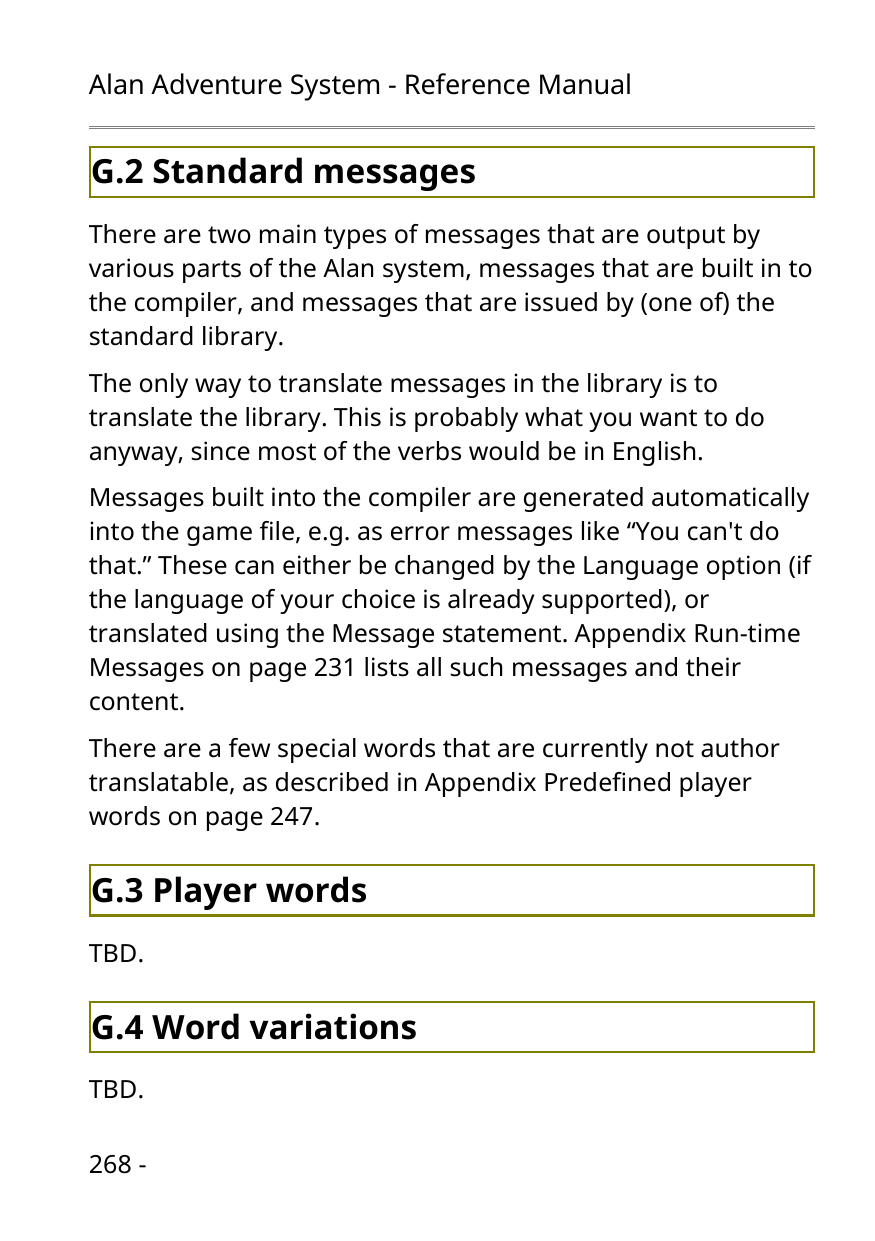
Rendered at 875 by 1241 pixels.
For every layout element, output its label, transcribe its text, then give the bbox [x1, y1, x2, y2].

subtitle Standard messages [91, 148, 813, 196]
subtitle Player words [91, 866, 813, 914]
text There are two main types of messages that are output by various parts of the Alan system, messages that are built in to the compiler, and messages that are issued by (one of) the standard library. [88, 217, 815, 353]
text The only way to translate messages in the library is to translate the library. This is probably what you want to do anyway, since most of the verbs would be in English. [88, 366, 815, 467]
text There are a few special words that are currently not author translatable, as described in Appendix Predefined player words on page 199. [88, 731, 815, 833]
text TBD. [88, 1072, 815, 1106]
text Messages built into the compiler are generated automatically into the game file, e.g. as error messages like “You can't do that.” These can either be changed by the Language option (if the language of your choice is already supported), or translated using the Message statement. Appendix Run-time Messages on page 186 lists all such messages and their content. [88, 480, 815, 718]
text TBD. [88, 936, 815, 969]
subtitle Word variations [91, 1003, 813, 1051]
